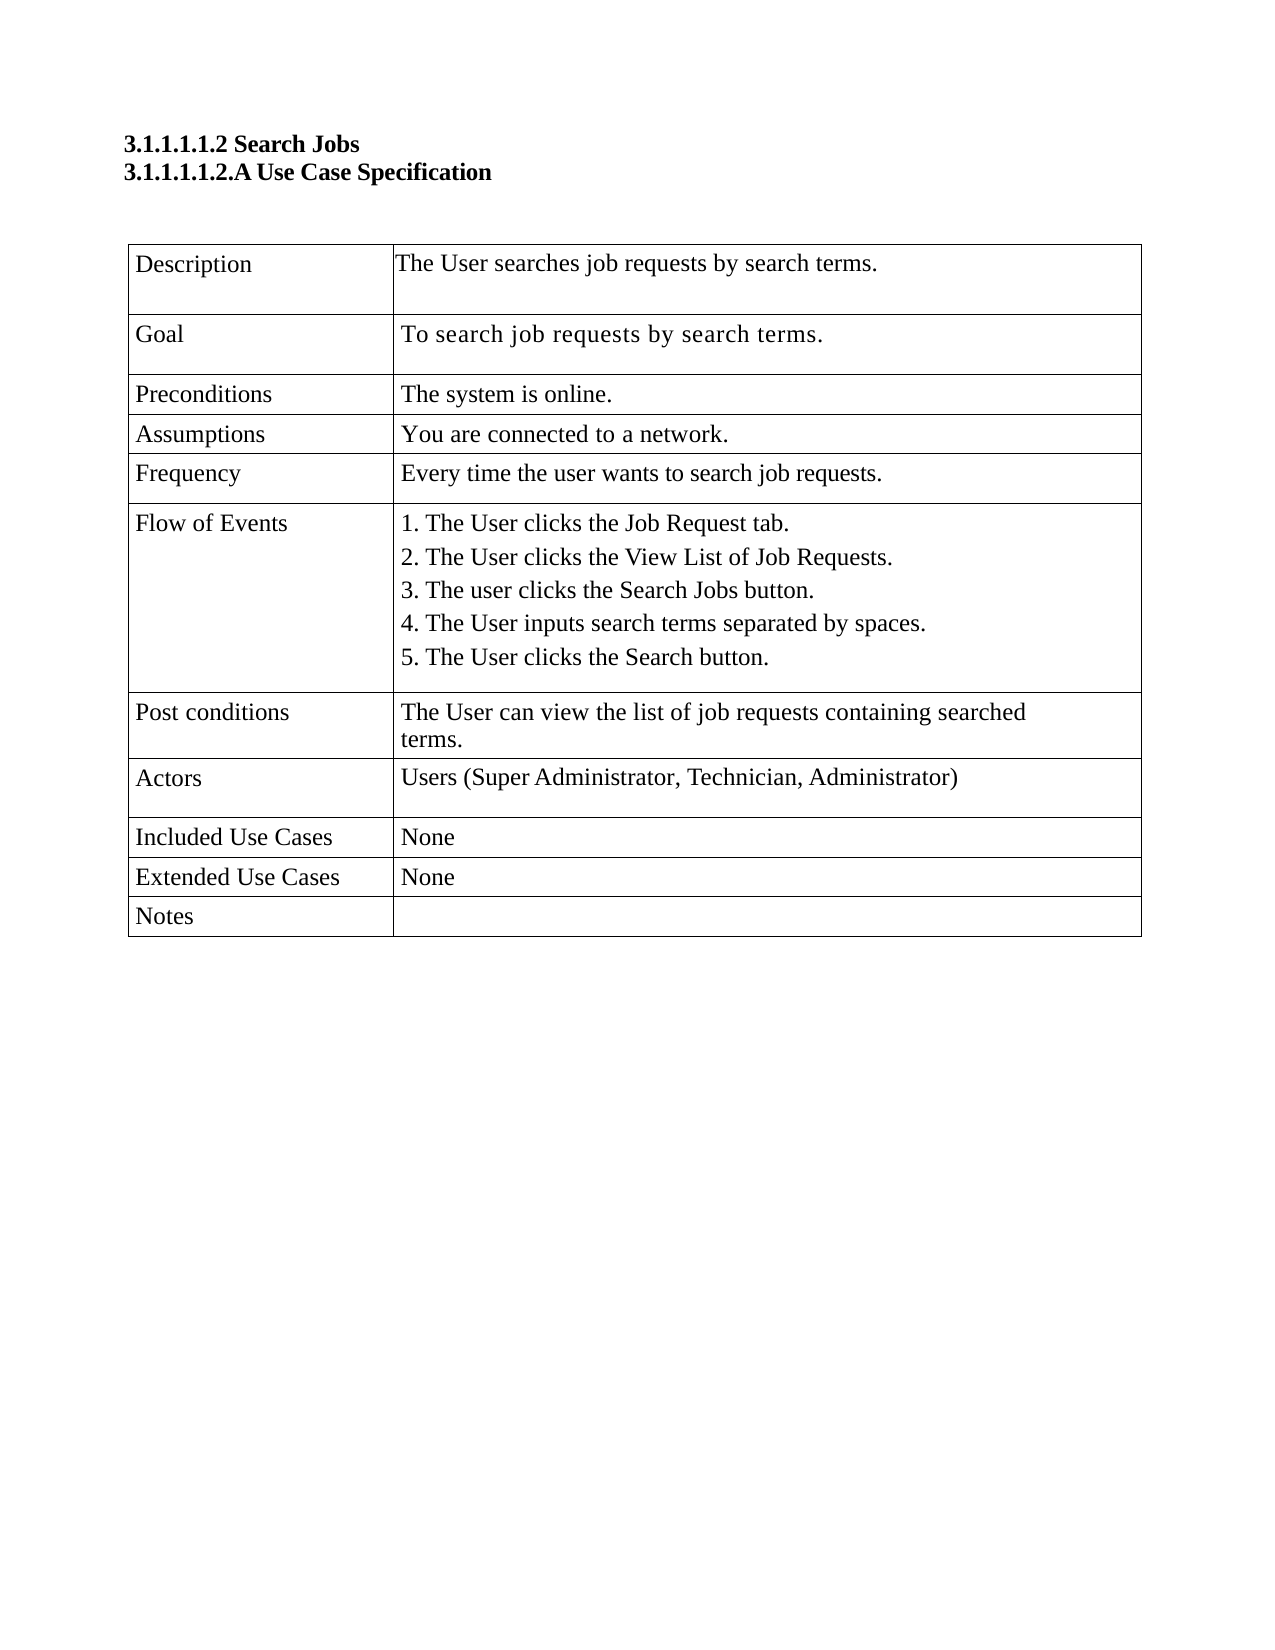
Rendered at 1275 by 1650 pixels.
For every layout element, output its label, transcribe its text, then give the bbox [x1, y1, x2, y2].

table_cell None [394, 858, 1141, 896]
table_cell Extended Use Cases [129, 858, 393, 896]
table_cell Users (Super Administrator, Technician, Administrator) [394, 759, 1141, 817]
text 3.1.1.1.1.2 Search Jobs [123, 129, 1096, 157]
table_cell You are connected to a network. [394, 415, 1141, 453]
table_cell Actors [129, 759, 393, 817]
table_cell Included Use Cases [129, 818, 393, 856]
table_cell Flow of Events [129, 504, 393, 692]
table_cell Notes [129, 897, 393, 936]
table_cell [394, 897, 1141, 936]
table_cell Assumptions [129, 415, 393, 453]
table_cell None [394, 818, 1141, 856]
text 3.1.1.1.1.2.A Use Case Specification [123, 157, 1096, 186]
table_cell 1. The User clicks the Job Request tab. 2. The User clicks the View List of Job Requests. 3. The user clicks the Search Jobs button. 4. The User inputs search terms separated by spaces. 5. The User clicks the Search button. [394, 504, 1141, 692]
table_header Description [129, 245, 393, 314]
table_cell Every time the user wants to search job requests. [394, 454, 1141, 503]
table_cell The system is online. [394, 375, 1141, 414]
table_cell Goal [129, 315, 393, 374]
table_cell Preconditions [129, 375, 393, 414]
table_cell To search job requests by search terms. [394, 315, 1141, 374]
table_cell Frequency [129, 454, 393, 503]
table_cell Post conditions [129, 693, 393, 757]
table_cell The User can view the list of job requests containing searched terms. [394, 693, 1141, 757]
table_header The User searches job requests by search terms. [394, 245, 1141, 314]
